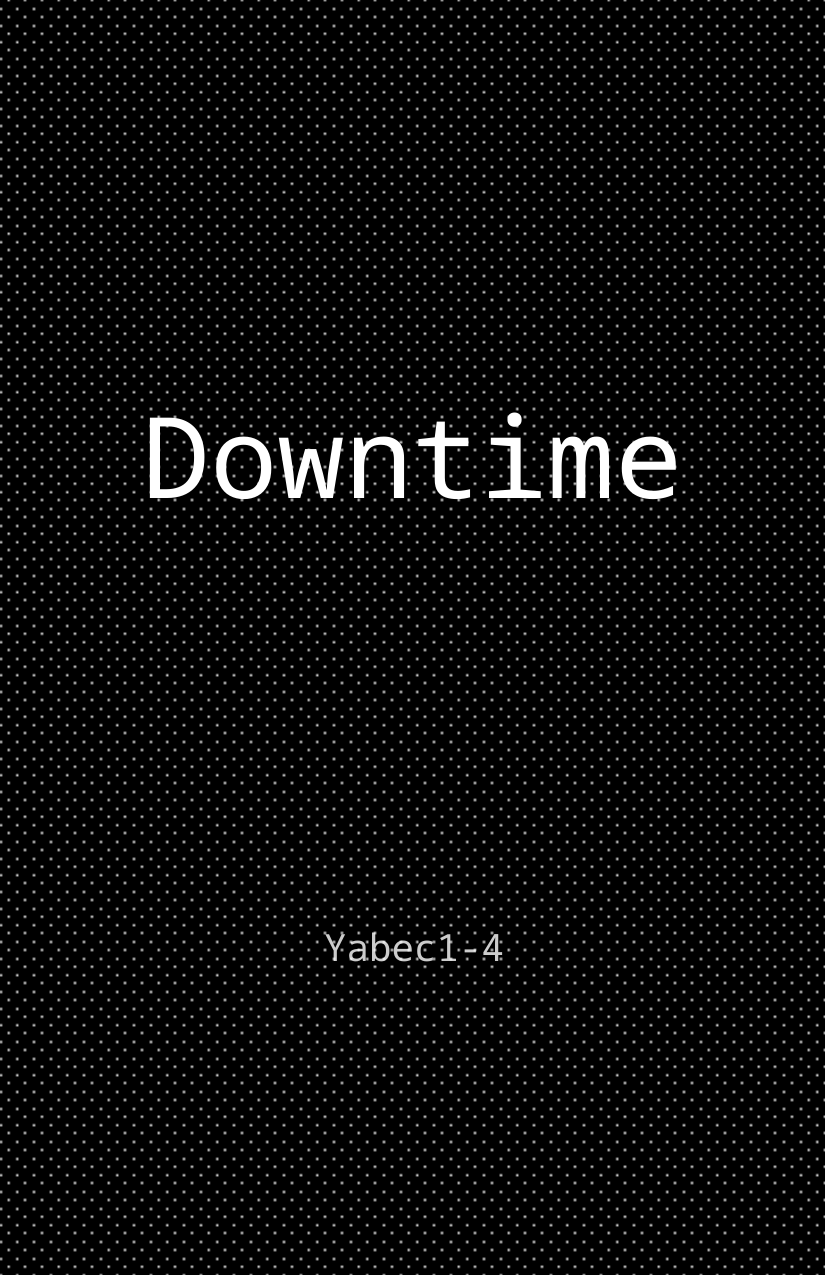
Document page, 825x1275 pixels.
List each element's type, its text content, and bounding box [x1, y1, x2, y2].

picture [0, 0, 825, 1275]
subtitle Downtime [3, 303, 822, 606]
